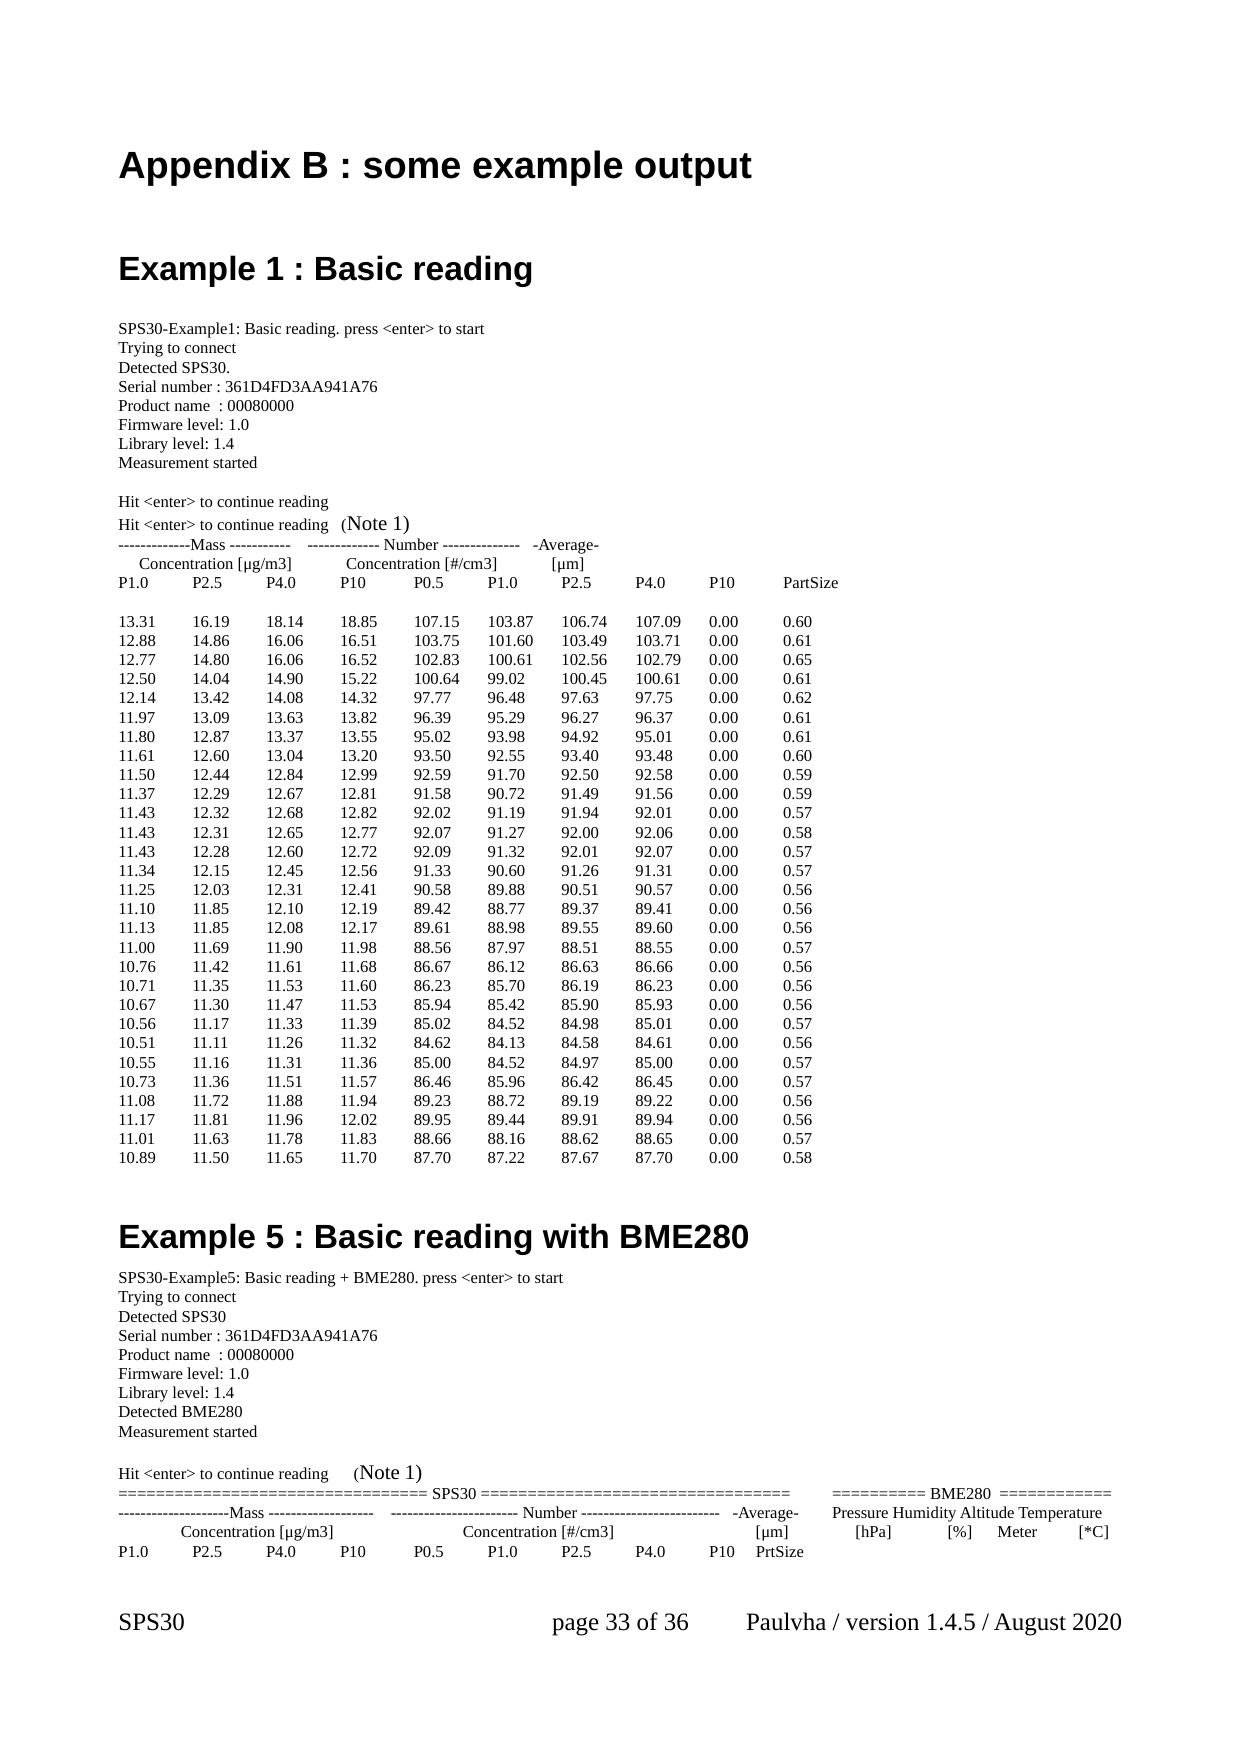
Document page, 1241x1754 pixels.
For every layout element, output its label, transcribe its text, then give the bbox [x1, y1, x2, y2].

text ================================= SPS30 ================================= ========== BME280 ============ [118, 1484, 1122, 1503]
text 11.17 11.81 11.96 12.02 89.95 89.44 89.91 89.94 0.00 0.56 [118, 1110, 1122, 1129]
text 11.50 12.44 12.84 12.99 92.59 91.70 92.50 92.58 0.00 0.59 [118, 765, 1122, 784]
text P1.0 P2.5 P4.0 P10 P0.5 P1.0 P2.5 P4.0 P10 PartSize [118, 573, 1122, 592]
text Library level: 1.4 [118, 434, 1122, 453]
text Trying to connect [118, 1287, 1122, 1306]
text 10.76 11.42 11.61 11.68 86.67 86.12 86.63 86.66 0.00 0.56 [118, 957, 1122, 976]
subtitle Appendix B : some example output [118, 143, 1122, 187]
text Detected SPS30 [118, 1306, 1122, 1326]
text Concentration [μg/m3] Concentration [#/cm3] [μm] [118, 554, 1122, 573]
text 10.73 11.36 11.51 11.57 86.46 85.96 86.42 86.45 0.00 0.57 [118, 1072, 1122, 1091]
text Trying to connect [118, 338, 1122, 357]
text 11.97 13.09 13.63 13.82 96.39 95.29 96.27 96.37 0.00 0.61 [118, 707, 1122, 727]
text Library level: 1.4 [118, 1383, 1122, 1402]
text 11.25 12.03 12.31 12.41 90.58 89.88 90.51 90.57 0.00 0.56 [118, 880, 1122, 899]
text 10.71 11.35 11.53 11.60 86.23 85.70 86.19 86.23 0.00 0.56 [118, 976, 1122, 995]
text Product name : 00080000 [118, 396, 1122, 415]
text Product name : 00080000 [118, 1345, 1122, 1364]
text 11.01 11.63 11.78 11.83 88.66 88.16 88.62 88.65 0.00 0.57 [118, 1129, 1122, 1148]
text SPS30-Example1: Basic reading. press <enter> to start [118, 319, 1122, 338]
text 11.80 12.87 13.37 13.55 95.02 93.98 94.92 95.01 0.00 0.61 [118, 727, 1122, 746]
text 10.51 11.11 11.26 11.32 84.62 84.13 84.58 84.61 0.00 0.56 [118, 1033, 1122, 1052]
text 11.37 12.29 12.67 12.81 91.58 90.72 91.49 91.56 0.00 0.59 [118, 784, 1122, 803]
text 10.56 11.17 11.33 11.39 85.02 84.52 84.98 85.01 0.00 0.57 [118, 1014, 1122, 1033]
text Firmware level: 1.0 [118, 415, 1122, 434]
text 11.43 12.31 12.65 12.77 92.07 91.27 92.00 92.06 0.00 0.58 [118, 822, 1122, 842]
text Hit <enter> to continue reading (Note 1) [118, 511, 1122, 535]
text Measurement started [118, 1421, 1122, 1441]
text 11.08 11.72 11.88 11.94 89.23 88.72 89.19 89.22 0.00 0.56 [118, 1091, 1122, 1110]
text 11.00 11.69 11.90 11.98 88.56 87.97 88.51 88.55 0.00 0.57 [118, 937, 1122, 957]
text 10.89 11.50 11.65 11.70 87.70 87.22 87.67 87.70 0.00 0.58 [118, 1148, 1122, 1167]
text 11.13 11.85 12.08 12.17 89.61 88.98 89.55 89.60 0.00 0.56 [118, 918, 1122, 937]
text 13.31 16.19 18.14 18.85 107.15 103.87 106.74 107.09 0.00 0.60 [118, 612, 1122, 631]
text 12.50 14.04 14.90 15.22 100.64 99.02 100.45 100.61 0.00 0.61 [118, 669, 1122, 688]
text 12.14 13.42 14.08 14.32 97.77 96.48 97.63 97.75 0.00 0.62 [118, 688, 1122, 707]
text 11.43 12.28 12.60 12.72 92.09 91.32 92.01 92.07 0.00 0.57 [118, 842, 1122, 861]
text -------------Mass ----------- ------------- Number -------------- -Average- [118, 535, 1122, 554]
text Measurement started [118, 453, 1122, 472]
text Hit <enter> to continue reading [118, 492, 1122, 511]
text 10.67 11.30 11.47 11.53 85.94 85.42 85.90 85.93 0.00 0.56 [118, 995, 1122, 1014]
text P1.0 P2.5 P4.0 P10 P0.5 P1.0 P2.5 P4.0 P10 PrtSize [118, 1541, 1122, 1561]
text Firmware level: 1.0 [118, 1364, 1122, 1383]
text Hit <enter> to continue reading (Note 1) [118, 1460, 1122, 1484]
subtitle Example 5 : Basic reading with BME280 [118, 1217, 1122, 1256]
text Serial number : 361D4FD3AA941A76 [118, 377, 1122, 396]
subtitle Example 1 : Basic reading [118, 249, 1122, 287]
text SPS30-Example5: Basic reading + BME280. press <enter> to start [118, 1268, 1122, 1287]
text 11.34 12.15 12.45 12.56 91.33 90.60 91.26 91.31 0.00 0.57 [118, 861, 1122, 880]
text 12.88 14.86 16.06 16.51 103.75 101.60 103.49 103.71 0.00 0.61 [118, 631, 1122, 650]
text Detected SPS30. [118, 357, 1122, 377]
text 11.10 11.85 12.10 12.19 89.42 88.77 89.37 89.41 0.00 0.56 [118, 899, 1122, 918]
text --------------------Mass ------------------- ----------------------- Number ------------------------- -Average- Pressure Humidity Altitude Temperature [118, 1503, 1122, 1522]
text 10.55 11.16 11.31 11.36 85.00 84.52 84.97 85.00 0.00 0.57 [118, 1052, 1122, 1072]
text Concentration [μg/m3] Concentration [#/cm3] [μm] [hPa] [%] Meter [*C] [118, 1522, 1122, 1541]
text 11.43 12.32 12.68 12.82 92.02 91.19 91.94 92.01 0.00 0.57 [118, 803, 1122, 822]
text Serial number : 361D4FD3AA941A76 [118, 1326, 1122, 1345]
text Detected BME280 [118, 1402, 1122, 1421]
text 12.77 14.80 16.06 16.52 102.83 100.61 102.56 102.79 0.00 0.65 [118, 650, 1122, 669]
text 11.61 12.60 13.04 13.20 93.50 92.55 93.40 93.48 0.00 0.60 [118, 746, 1122, 765]
